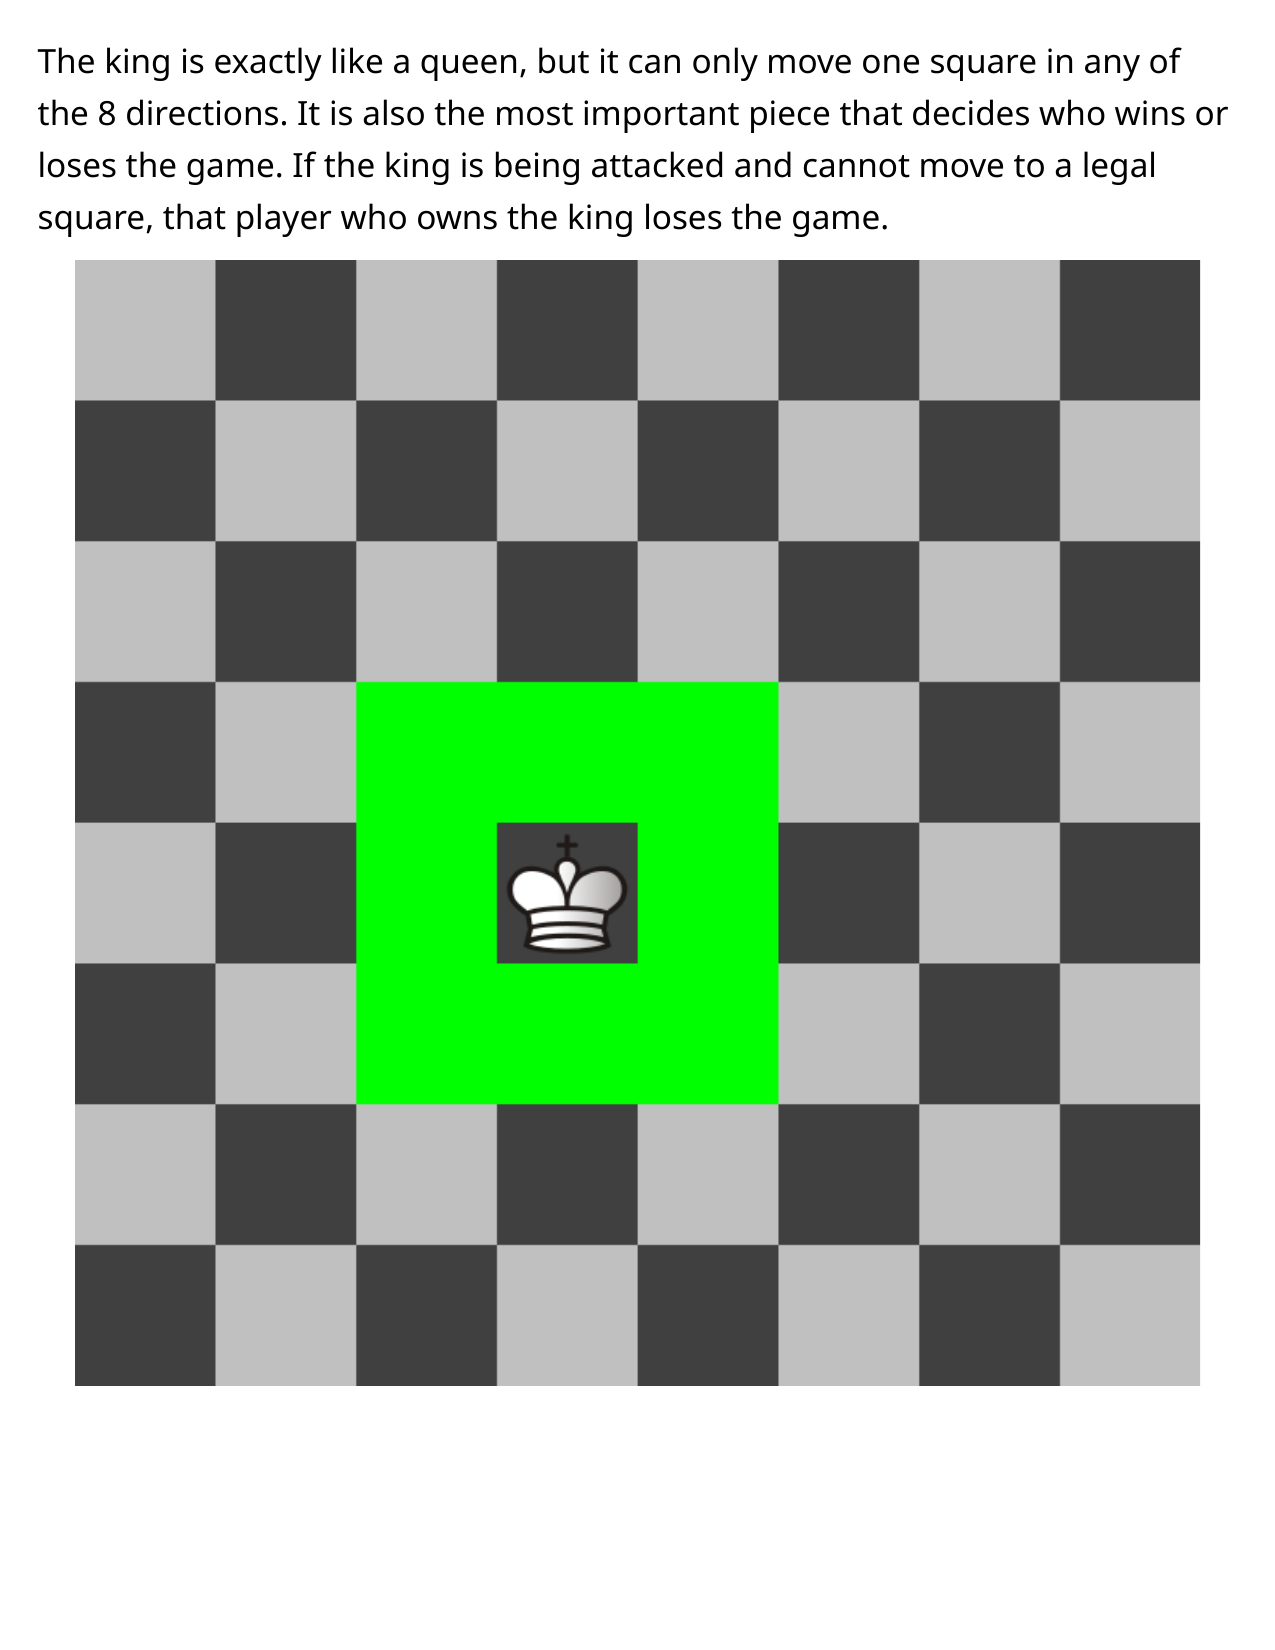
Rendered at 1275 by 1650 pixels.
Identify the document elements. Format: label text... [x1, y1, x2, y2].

text The king is exactly like a queen, but it can only move one square in any of the 8 directions. It is also the most important piece that decides who wins or loses the game. If the king is being attacked and cannot move to a legal square, that player who owns the king loses the game. [37, 37, 1237, 239]
picture [75, 260, 1200, 1386]
